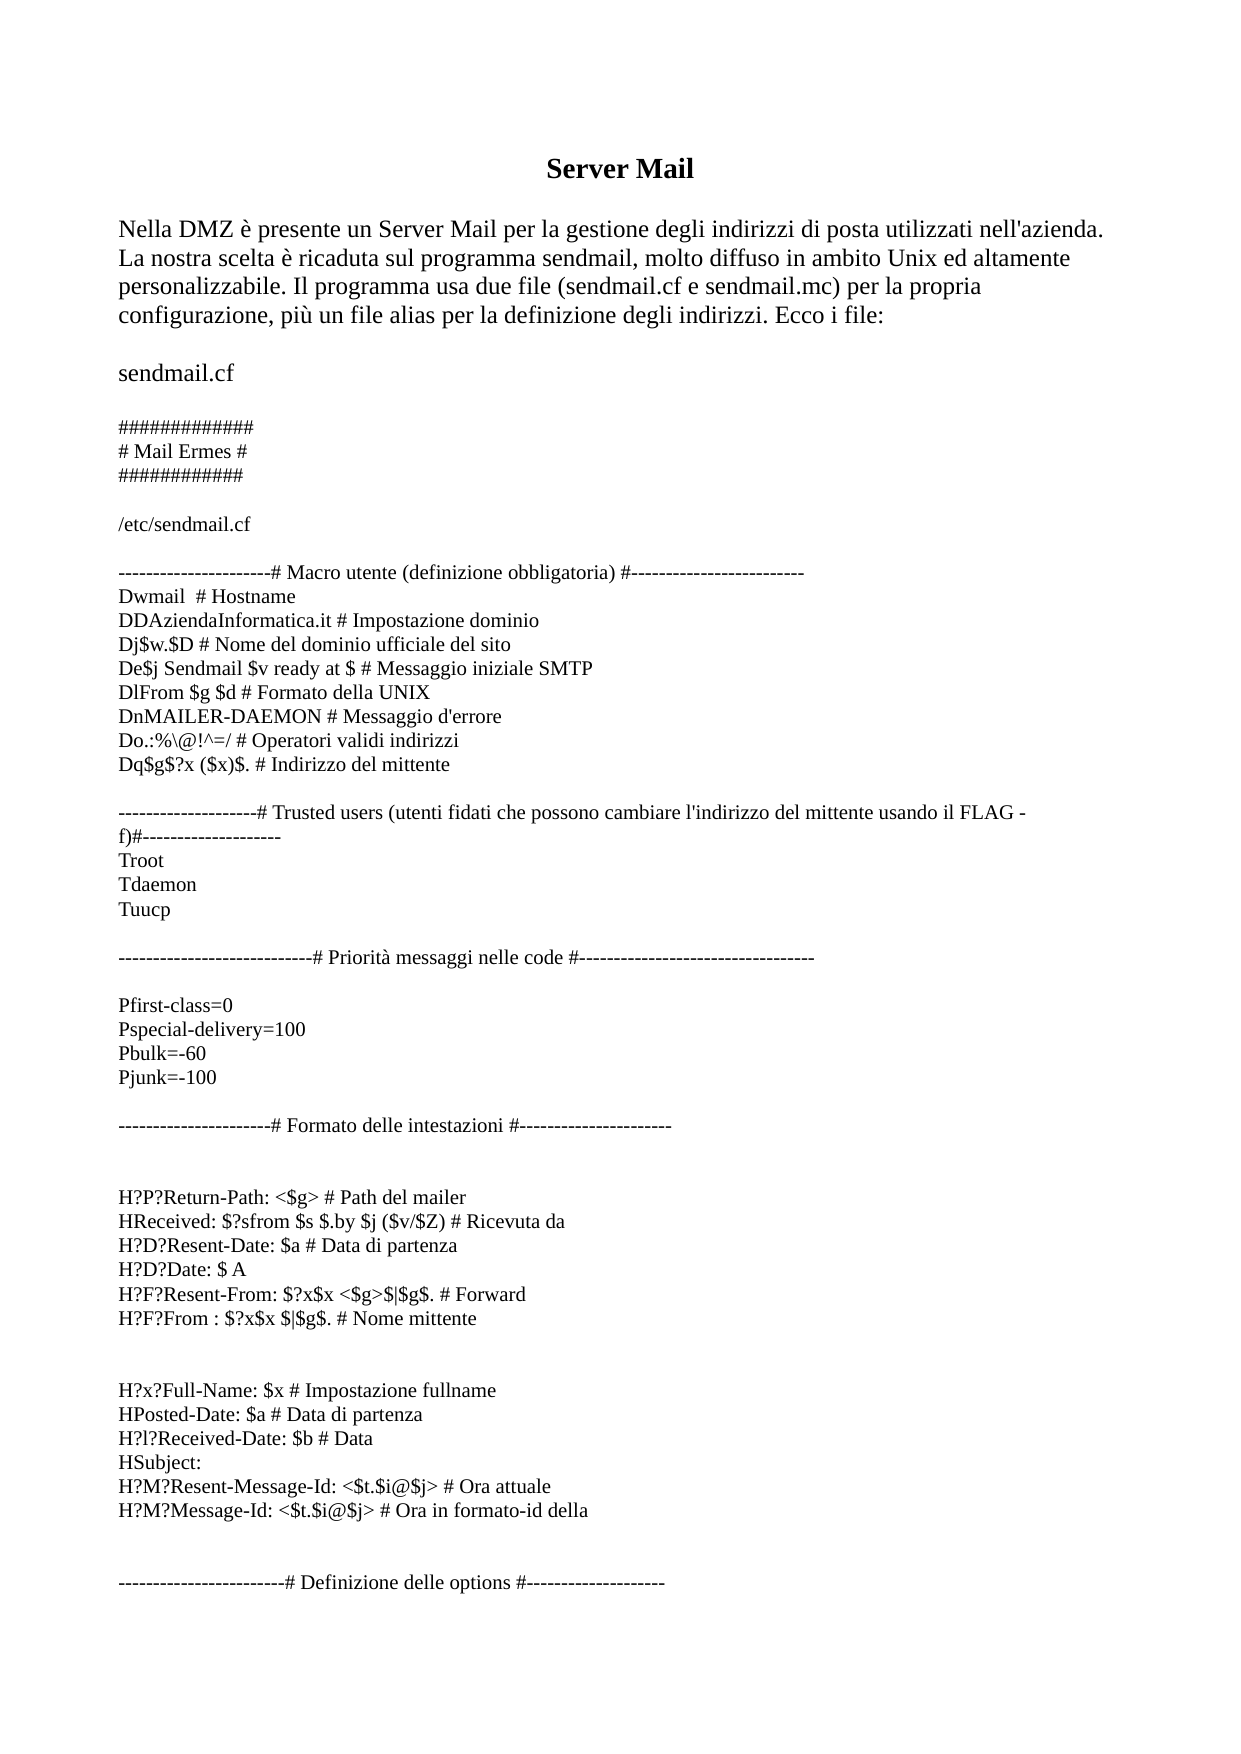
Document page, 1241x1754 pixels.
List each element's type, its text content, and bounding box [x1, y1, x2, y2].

text # Mail Ermes # [118, 439, 1122, 463]
text ############ [118, 463, 1122, 487]
text sendmail.cf [118, 358, 1122, 386]
text --------------------# Trusted users (utenti fidati che possono cambiare l'indirizzo del mittente usando il FLAG -f)#-------------------- [118, 800, 1122, 848]
text HSubject: [118, 1450, 1122, 1474]
text ----------------------# Macro utente (definizione obbligatoria) #------------------------- [118, 559, 1122, 584]
text H?D?Resent-Date: $a # Data di partenza [118, 1233, 1122, 1257]
text ------------------------# Definizione delle options #-------------------- [118, 1570, 1122, 1594]
text Do.:%\@!^=/ # Operatori validi indirizzi [118, 728, 1122, 752]
text H?F?From : $?x$x $|$g$. # Nome mittente [118, 1306, 1122, 1329]
text ----------------------------# Priorità messaggi nelle code #---------------------------------- [118, 944, 1122, 969]
text Tuucp [118, 896, 1122, 921]
text ----------------------# Formato delle intestazioni #---------------------- [118, 1113, 1122, 1137]
text Server Mail [118, 152, 1122, 185]
text Dj$w.$D # Nome del dominio ufficiale del sito [118, 632, 1122, 656]
text Pjunk=-100 [118, 1065, 1122, 1089]
text DDAziendaInformatica.it # Impostazione dominio [118, 608, 1122, 632]
text Dq$g$?x ($x)$. # Indirizzo del mittente [118, 752, 1122, 776]
text H?P?Return-Path: <$g> # Path del mailer [118, 1185, 1122, 1209]
text DnMAILER-DAEMON # Messaggio d'errore [118, 704, 1122, 728]
text H?M?Message-Id: <$t.$i@$j> # Ora in formato-id della [118, 1498, 1122, 1522]
text HPosted-Date: $a # Data di partenza [118, 1402, 1122, 1426]
text ############# [118, 415, 1122, 439]
text Pspecial-delivery=100 [118, 1017, 1122, 1041]
text H?l?Received-Date: $b # Data [118, 1426, 1122, 1450]
text Dwmail # Hostname [118, 584, 1122, 608]
text H?D?Date: $ A [118, 1257, 1122, 1281]
text H?F?Resent-From: $?x$x <$g>$|$g$. # Forward [118, 1281, 1122, 1306]
text /etc/sendmail.cf [118, 511, 1122, 536]
text HReceived: $?sfrom $s $.by $j ($v/$Z) # Ricevuta da [118, 1209, 1122, 1233]
text De$j Sendmail $v ready at $ # Messaggio iniziale SMTP [118, 656, 1122, 680]
text H?M?Resent-Message-Id: <$t.$i@$j> # Ora attuale [118, 1474, 1122, 1498]
text Pfirst-class=0 [118, 993, 1122, 1017]
text Troot [118, 848, 1122, 872]
text H?x?Full-Name: $x # Impostazione fullname [118, 1378, 1122, 1402]
text Tdaemon [118, 872, 1122, 896]
text DlFrom $g $d # Formato della UNIX [118, 680, 1122, 704]
text Pbulk=-60 [118, 1041, 1122, 1065]
text Nella DMZ è presente un Server Mail per la gestione degli indirizzi di posta utilizzati nell'azienda. La nostra scelta è ricaduta sul programma sendmail, molto diffuso in ambito Unix ed altamente personalizzabile. Il programma usa due file (sendmail.cf e sendmail.mc) per la propria configurazione, più un file alias per la definizione degli indirizzi. Ecco i file: [118, 214, 1122, 329]
